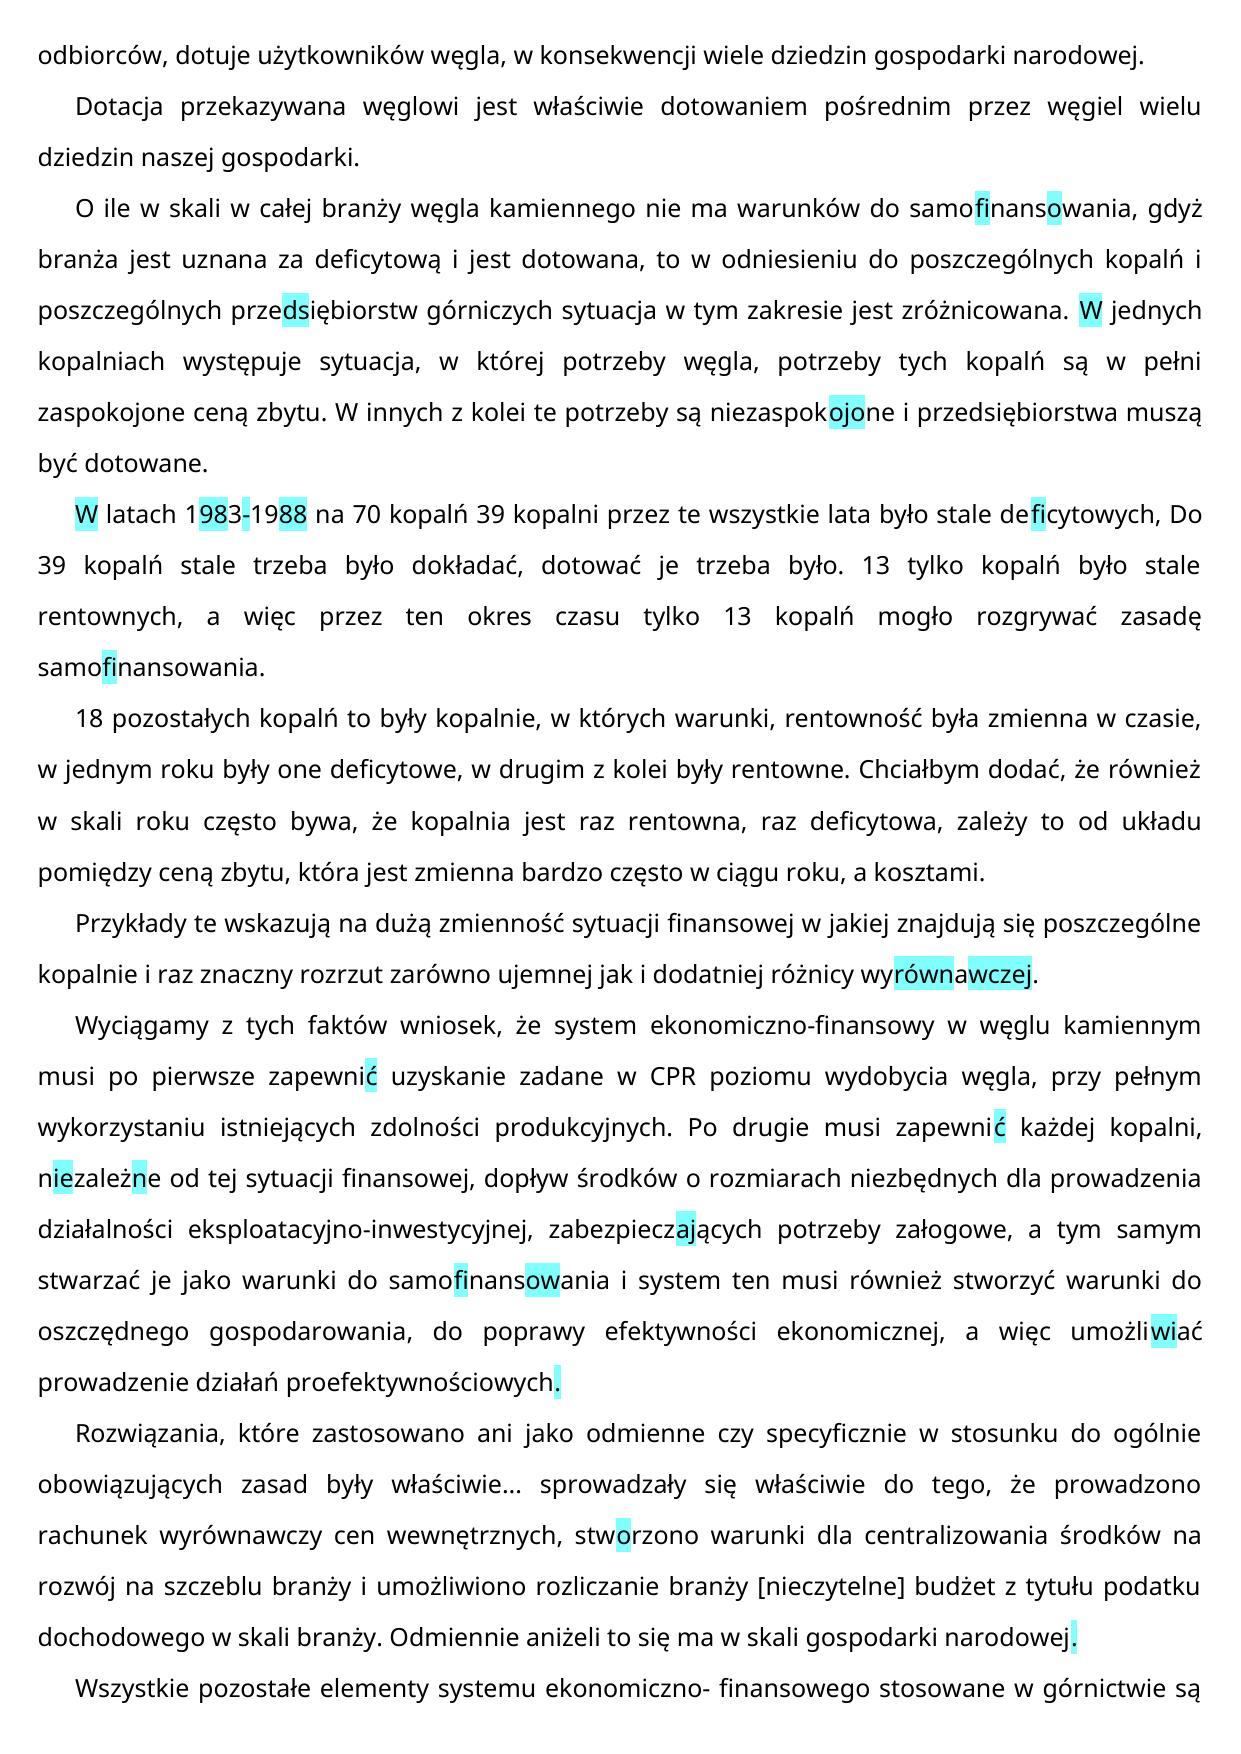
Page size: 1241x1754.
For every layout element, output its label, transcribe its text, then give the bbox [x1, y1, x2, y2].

text O ile w skali w całej branży węgla kamiennego nie ma warunków do samofinansowania, gdyż branża jest uznana za deficytową i jest dotowana, to w odniesieniu do poszczególnych kopalń i poszczególnych przedsiębiorstw górniczych sytuacja w tym zakresie jest zróżnicowana. W jednych kopalniach występuje sytuacja, w której potrzeby węgla, potrzeby tych kopalń są w pełni zaspokojone ceną zbytu. W innych z kolei te potrzeby są niezaspokojone i przedsiębiorstwa muszą być dotowane. [37, 191, 1203, 480]
text Rozwiązania, które zastosowano ani jako odmienne czy specyficznie w stosunku do ogólnie obowiązujących zasad były właściwie... sprowadzały się właściwie do tego, że prowadzono rachunek wyrównawczy cen wewnętrznych, stworzono warunki dla centralizowania środków na rozwój na szczeblu branży i umożliwiono rozliczanie branży [nieczytelne] budżet z tytułu podatku dochodowego w skali branży. Odmiennie aniżeli to się ma w skali gospodarki narodowej. [37, 1416, 1203, 1654]
text Wszystkie pozostałe elementy systemu ekonomiczno- finansowego stosowane w górnictwie są [37, 1671, 1203, 1705]
text Wyciągamy z tych faktów wniosek, że system ekonomiczno-finansowy w węglu kamiennym musi po pierwsze zapewnić uzyskanie zadane w CPR poziomu wydobycia węgla, przy pełnym wykorzystaniu istniejących zdolności produkcyjnych. Po drugie musi zapewnić każdej kopalni, niezależne od tej sytuacji finansowej, dopływ środków o rozmiarach niezbędnych dla prowadzenia działalności eksploatacyjno-inwestycyjnej, zabezpieczających potrzeby załogowe, a tym samym stwarzać je jako warunki do samofinansowania i system ten musi również stworzyć warunki do oszczędnego gospodarowania, do poprawy efektywności ekonomicznej, a więc umożliwiać prowadzenie działań proefektywnościowych. [37, 1007, 1203, 1399]
text Dotacja przekazywana węglowi jest właściwie dotowaniem pośrednim przez węgiel wielu dziedzin naszej gospodarki. [37, 88, 1203, 174]
text Przykłady te wskazują na dużą zmienność sytuacji finansowej w jakiej znajdują się poszczególne kopalnie i raz znaczny rozrzut zarówno ujemnej jak i dodatniej różnicy wyrównawczej. [37, 905, 1203, 990]
text odbiorców, dotuje użytkowników węgla, w konsekwencji wiele dziedzin gospodarki narodowej. [37, 37, 1203, 72]
text 18 pozostałych kopalń to były kopalnie, w których warunki, rentowność była zmienna w czasie, w jednym roku były one deficytowe, w drugim z kolei były rentowne. Chciałbym dodać, że również w skali roku często bywa, że kopalnia jest raz rentowna, raz deficytowa, zależy to od układu pomiędzy ceną zbytu, która jest zmienna bardzo często w ciągu roku, a kosztami. [37, 701, 1203, 888]
text W latach 1983-1988 na 70 kopalń 39 kopalni przez te wszystkie lata było stale deficytowych, Do 39 kopalń stale trzeba było dokładać, dotować je trzeba było. 13 tylko kopalń było stale rentownych, a więc przez ten okres czasu tylko 13 kopalń mogło rozgrywać zasadę samofinansowania. [37, 497, 1203, 684]
